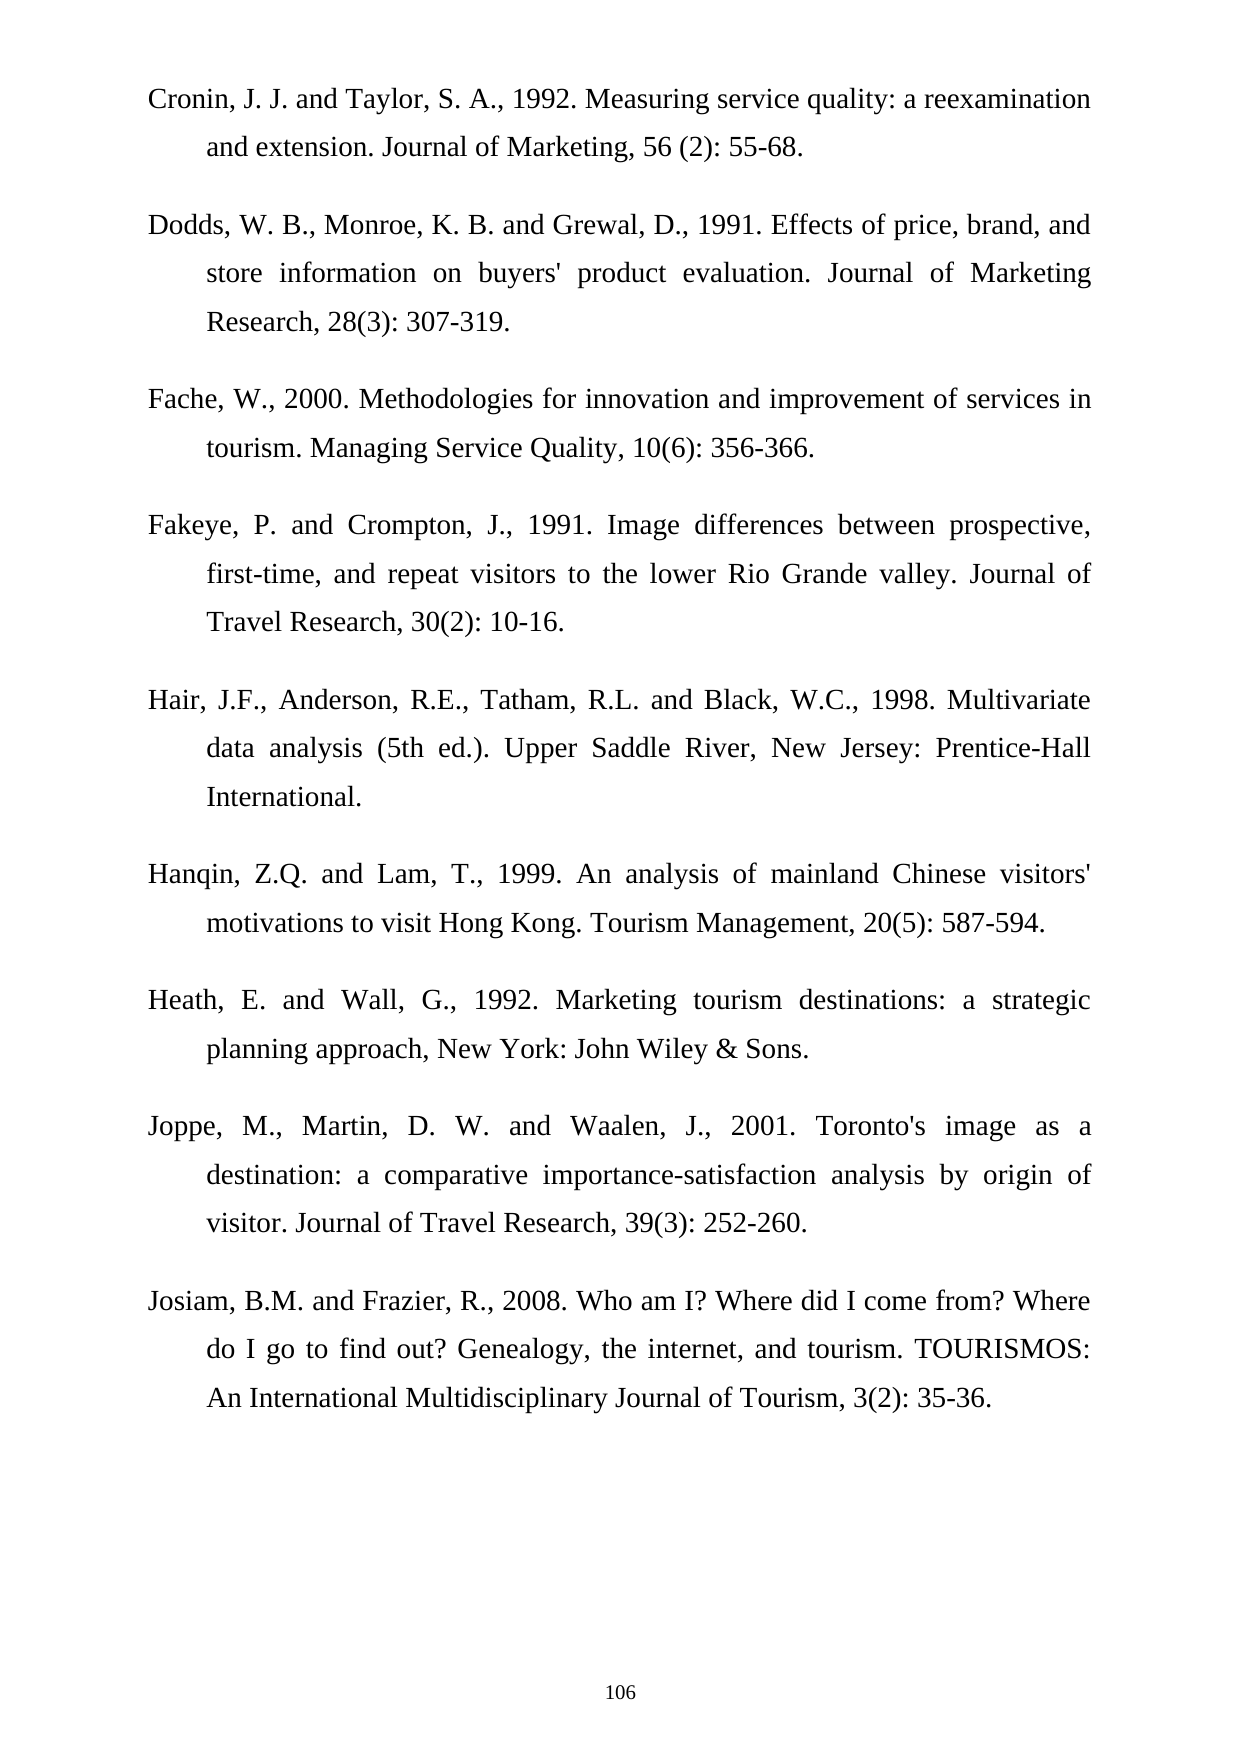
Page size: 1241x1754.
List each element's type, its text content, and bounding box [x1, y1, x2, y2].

text Fakeye, P. and Crompton, J., 1991. Image differences between prospective, first-time, and repeat visitors to the lower Rio Grande valley. Journal of Travel Research, 30(2): 10-16. [148, 509, 1092, 638]
text Cronin, J. J. and Taylor, S. A., 1992. Measuring service quality: a reexamination and extension. Journal of Marketing, 56 (2): 55-68. [148, 82, 1092, 163]
text Heath, E. and Wall, G., 1992. Marketing tourism destinations: a strategic planning approach, New York: John Wiley & Sons. [148, 984, 1092, 1064]
text Hair, J.F., Anderson, R.E., Tatham, R.L. and Black, W.C., 1998. Multivariate data analysis (5th ed.). Upper Saddle River, New Jersey: Prentice-Hall International. [148, 683, 1092, 812]
text Josiam, B.M. and Frazier, R., 2008. Who am I? Where did I come from? Where do I go to find out? Genealogy, the internet, and tourism. TOURISMOS: An International Multidisciplinary Journal of Tourism, 3(2): 35-36. [148, 1284, 1092, 1413]
text Fache, W., 2000. Methodologies for innovation and improvement of services in tourism. Managing Service Quality, 10(6): 356-366. [148, 383, 1092, 463]
text Hanqin, Z.Q. and Lam, T., 1999. An analysis of mainland Chinese visitors' motivations to visit Hong Kong. Tourism Management, 20(5): 587-594. [148, 858, 1092, 938]
text Joppe, M., Martin, D. W. and Waalen, J., 2001. Toronto's image as a destination: a comparative importance-satisfaction analysis by origin of visitor. Journal of Travel Research, 39(3): 252-260. [148, 1110, 1092, 1239]
text Dodds, W. B., Monroe, K. B. and Grewal, D., 1991. Effects of price, brand, and store information on buyers' product evaluation. Journal of Marketing Research, 28(3): 307-319. [148, 208, 1092, 337]
